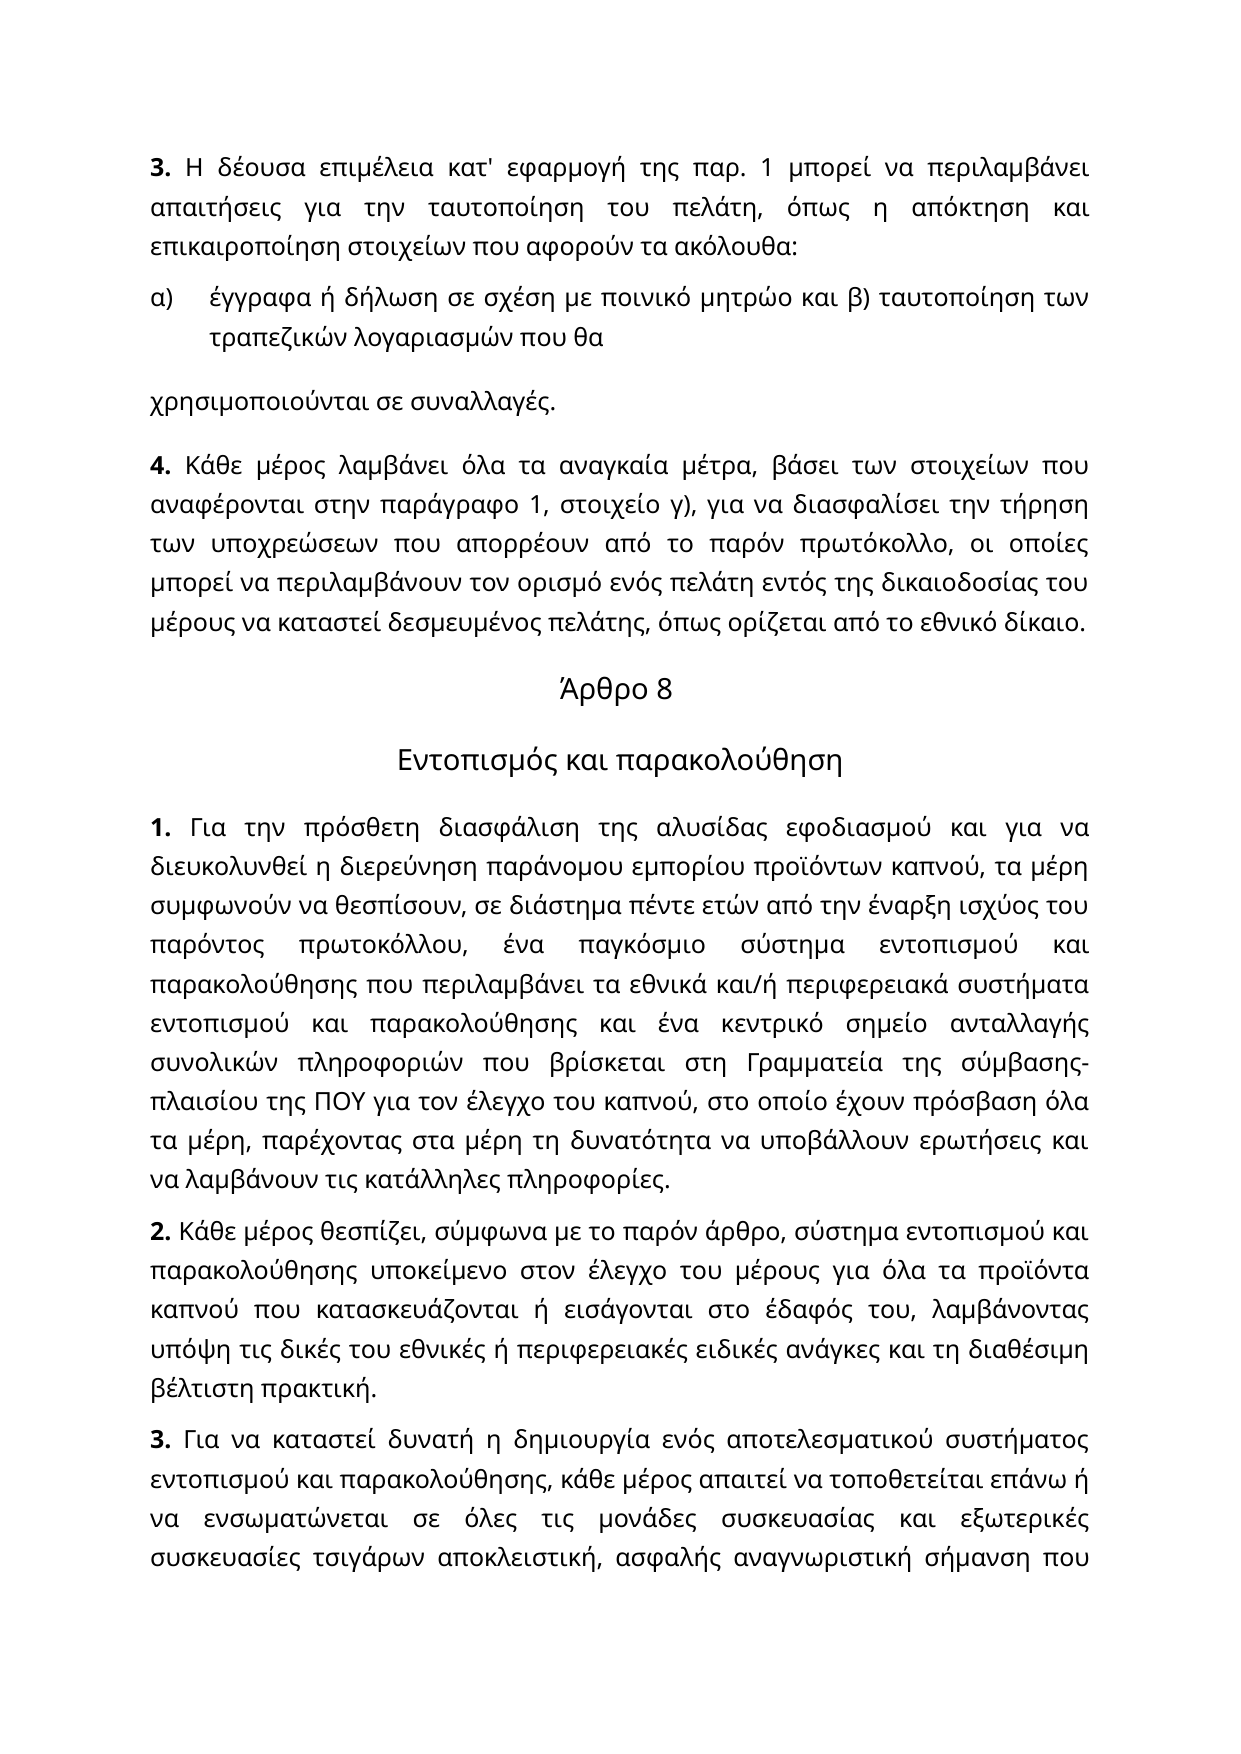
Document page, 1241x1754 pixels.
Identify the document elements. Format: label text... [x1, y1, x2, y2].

subtitle Άρθρο 8 [150, 668, 1090, 708]
text 3. Η δέουσα επιμέλεια κατ' εφαρμογή της παρ. 1 μπορεί να περιλαμβάνει απαιτήσεις για την ταυτοποίηση του πελάτη, όπως η απόκτηση και επικαιροποίηση στοιχείων που αφορούν τα ακόλουθα: [150, 150, 1090, 262]
subtitle Εντοπισμός και παρακολούθηση [150, 739, 1090, 779]
text 4. Κάθε μέρος λαμβάνει όλα τα αναγκαία μέτρα, βάσει των στοιχείων που αναφέρονται στην παράγραφο 1, στοιχείο γ), για να διασφαλίσει την τήρηση των υποχρεώσεων που απορρέουν από το παρόν πρωτόκολλο, οι οποίες μπορεί να περιλαμβάνουν τον ορισμό ενός πελάτη εντός της δικαιοδοσίας του μέρους να καταστεί δεσμευμένος πελάτης, όπως ορίζεται από το εθνικό δίκαιο. [150, 447, 1090, 638]
text 1. Για την πρόσθετη διασφάλιση της αλυσίδας εφοδιασμού και για να διευκολυνθεί η διερεύνηση παράνομου εμπορίου προϊόντων καπνού, τα μέρη συμφωνούν να θεσπίσουν, σε διάστημα πέντε ετών από την έναρξη ισχύος του παρόντος πρωτοκόλλου, ένα παγκόσμιο σύστημα εντοπισμού και παρακολούθησης που περιλαμβάνει τα εθνικά και/ή περιφερειακά συστήματα εντοπισμού και παρακολούθησης και ένα κεντρικό σημείο ανταλλαγής συνολικών πληροφοριών που βρίσκεται στη Γραμματεία της σύμβασης-πλαισίου της ΠΟΥ για τον έλεγχο του καπνού, στο οποίο έχουν πρόσβαση όλα τα μέρη, παρέχοντας στα μέρη τη δυνατότητα να υποβάλλουν ερωτήσεις και να λαμβάνουν τις κατάλληλες πληροφορίες. [150, 809, 1090, 1196]
text 3. Για να καταστεί δυνατή η δημιουργία ενός αποτελεσματικού συστήματος εντοπισμού και παρακολούθησης, κάθε μέρος απαιτεί να τοποθετείται επάνω ή να ενσωματώνεται σε όλες τις μονάδες συσκευασίας και εξωτερικές συσκευασίες τσιγάρων αποκλειστική, ασφαλής αναγνωριστική σήμανση που [150, 1422, 1090, 1574]
list α) έγγραφα ή δήλωση σε σχέση με ποινικό μητρώο και β) ταυτοποίηση των τραπεζικών λογαριασμών που θα [150, 280, 1090, 353]
text χρησιμοποιούνται σε συναλλαγές. [150, 383, 1090, 417]
text 2. Κάθε μέρος θεσπίζει, σύμφωνα με το παρόν άρθρο, σύστημα εντοπισμού και παρακολούθησης υποκείμενο στον έλεγχο του μέρους για όλα τα προϊόντα καπνού που κατασκευάζονται ή εισάγονται στο έδαφός του, λαμβάνοντας υπόψη τις δικές του εθνικές ή περιφερειακές ειδικές ανάγκες και τη διαθέσιμη βέλτιστη πρακτική. [150, 1214, 1090, 1404]
